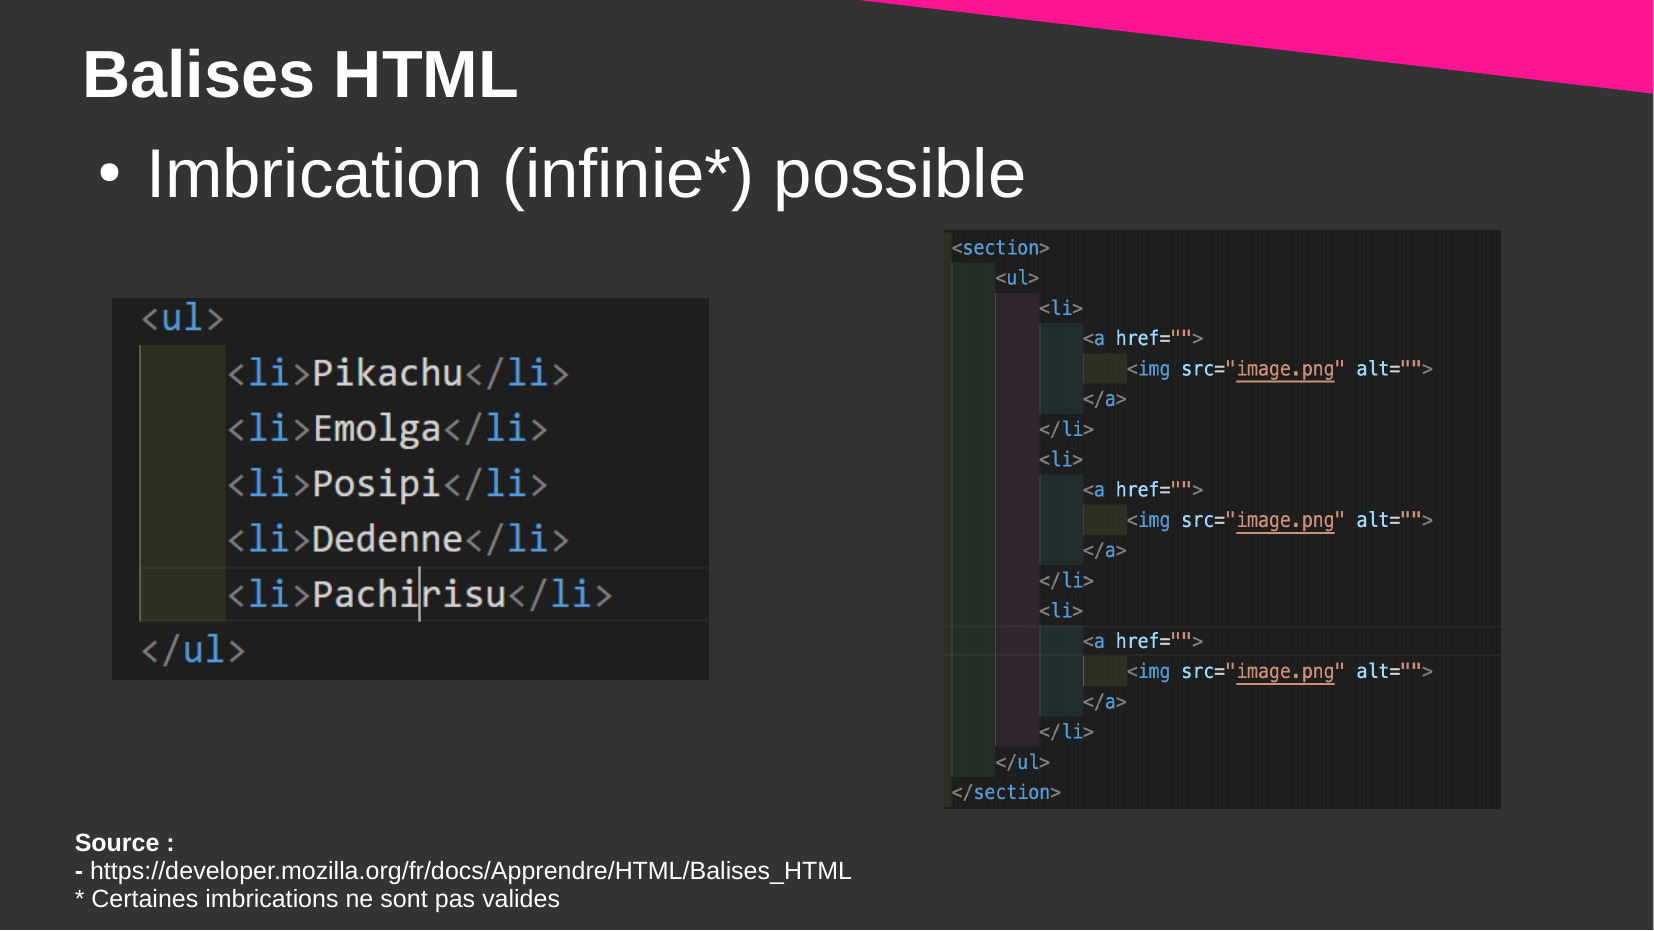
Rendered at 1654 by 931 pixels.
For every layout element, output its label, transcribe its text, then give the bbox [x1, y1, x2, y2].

picture [944, 230, 1501, 810]
list Imbrication (infinie*) possible [80, 135, 1217, 213]
title Balises HTML [82, 37, 1571, 114]
picture [112, 298, 709, 680]
text_box [858, 0, 1654, 94]
text_box Source : - https://developer.mozilla.org/fr/docs/Apprendre/HTML/Balises_HTML * Certaines imbrications ne sont pas valides [59, 821, 1546, 920]
